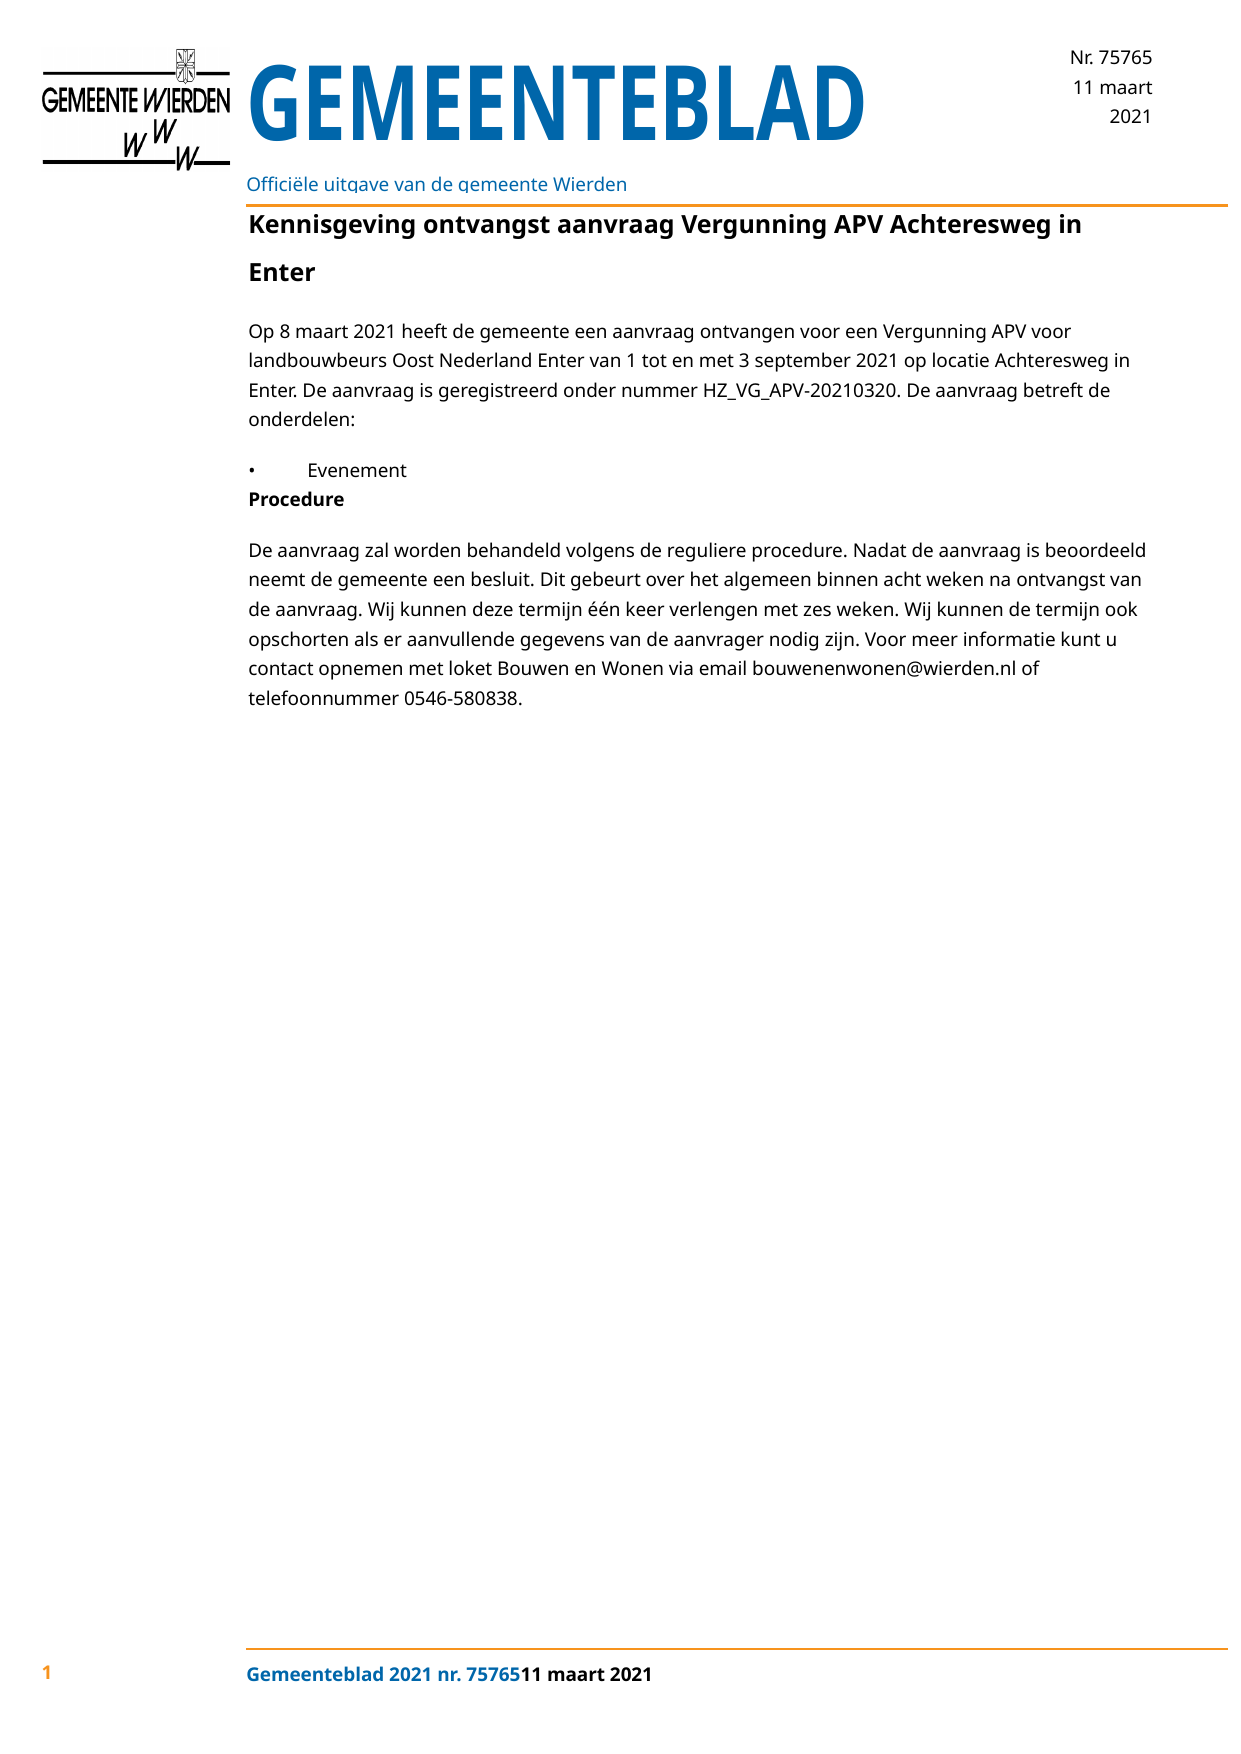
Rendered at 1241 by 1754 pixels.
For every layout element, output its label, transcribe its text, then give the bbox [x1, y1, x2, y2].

text Procedure [248, 487, 1152, 512]
text De aanvraag zal worden behandeld volgens de reguliere procedure. Nadat de aanvraag is beoordeeld neemt de gemeente een besluit. Dit gebeurt over het algemeen binnen acht weken na ontvangst van de aanvraag. Wij kunnen deze termijn één keer verlengen met zes weken. Wij kunnen de termijn ook opschorten als er aanvullende gegevens van de aanvrager nodig zijn. Voor meer informatie kunt u contact opnemen met loket Bouwen en Wonen via email bouwenenwonen@wierden.nl of telefoonnummer 0546-580838. [248, 537, 1152, 711]
text Op 8 maart 2021 heeft de gemeente een aanvraag ontvangen voor een Vergunning APV voor landbouwbeurs Oost Nederland Enter van 1 tot en met 3 september 2021 op locatie Achteresweg in Enter. De aanvraag is geregistreerd onder nummer HZ_VG_APV-20210320. De aanvraag betreft de onderdelen: [248, 318, 1152, 432]
picture [41, 47, 231, 172]
list Evenement [248, 457, 1152, 483]
text Kennisgeving ontvangst aanvraag Vergunning APV Achteresweg in Enter [248, 207, 1152, 288]
